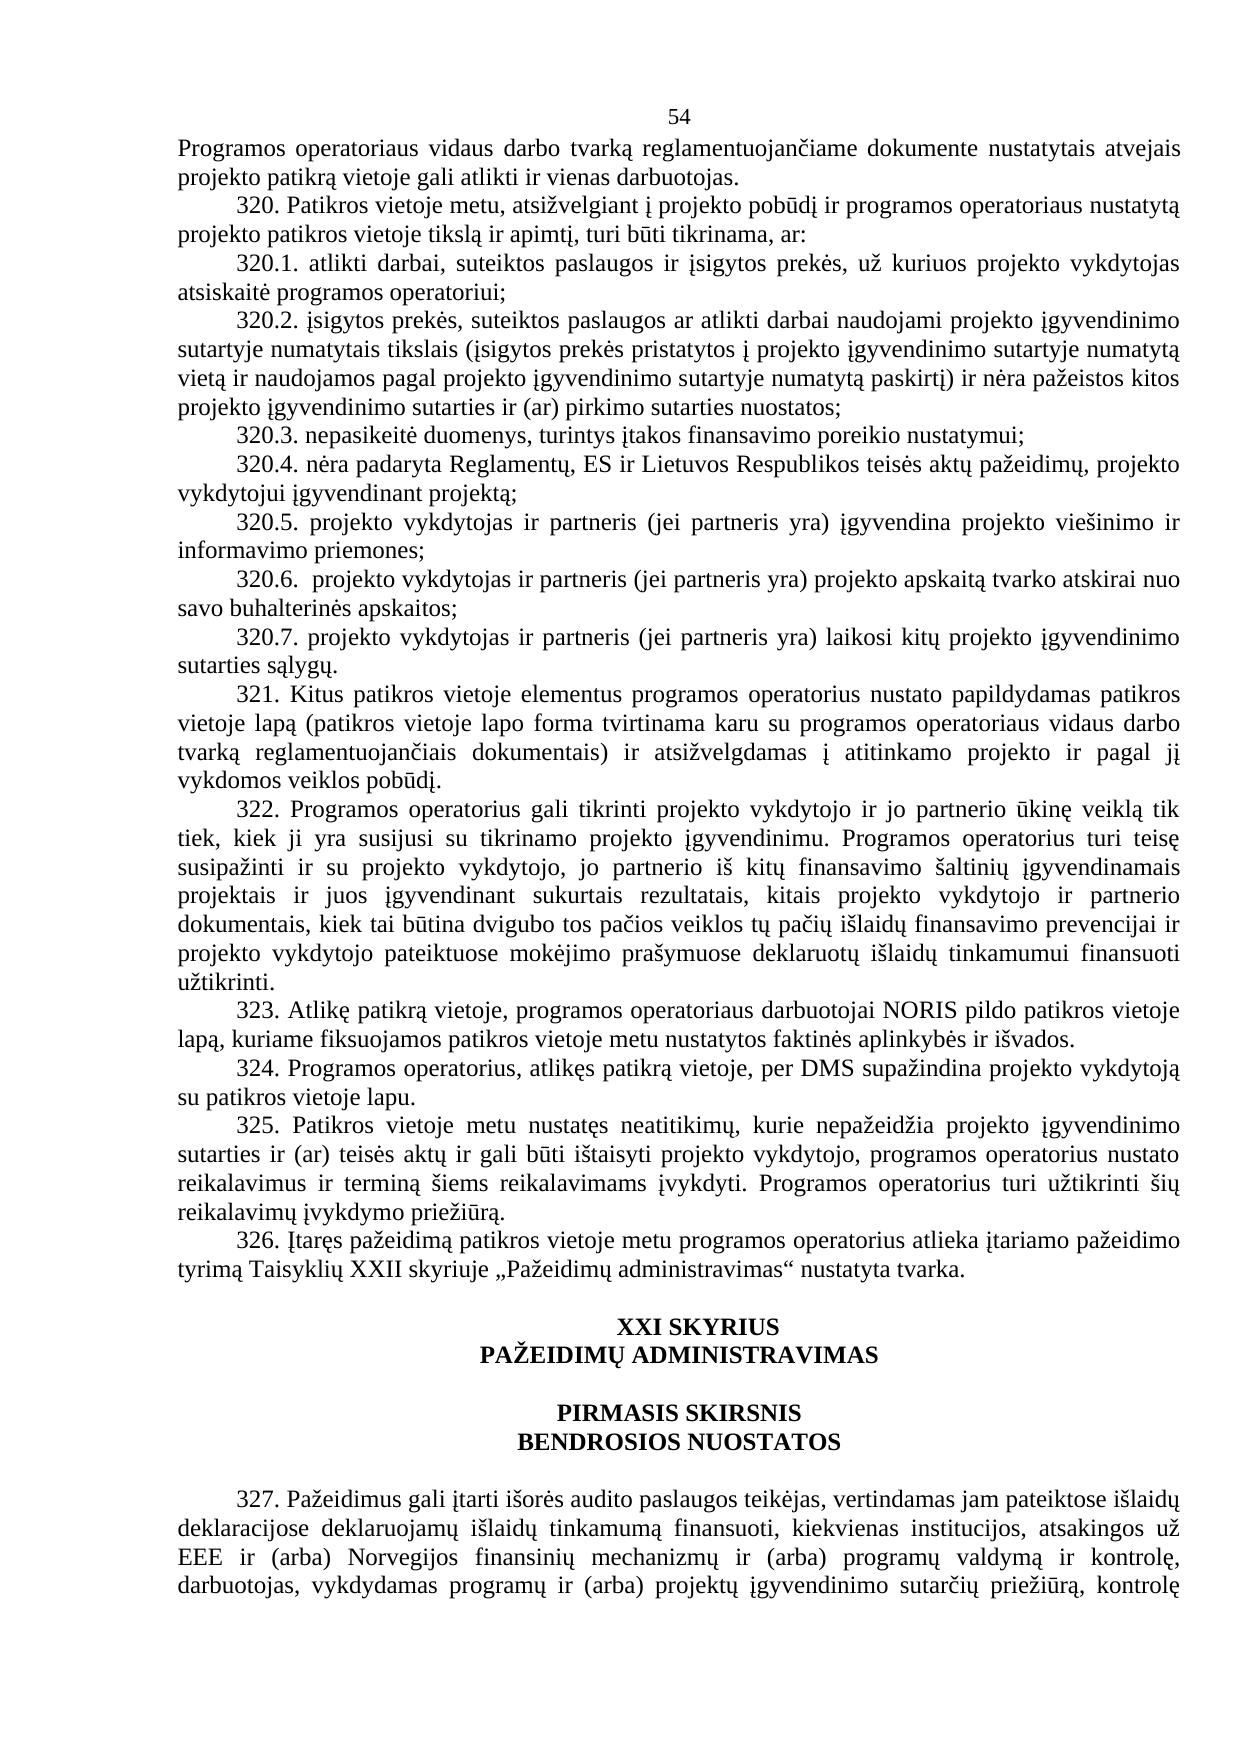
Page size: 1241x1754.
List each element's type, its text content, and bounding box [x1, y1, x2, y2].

text PIRMASIS SKIRSNIS [177, 1398, 1181, 1427]
text 320. Patikros vietoje metu, atsižvelgiant į projekto pobūdį ir programos operatoriaus nustatytą projekto patikros vietoje tikslą ir apimtį, turi būti tikrinama, ar: [177, 190, 1181, 248]
text 320.5. projekto vykdytojas ir partneris (jei partneris yra) įgyvendina projekto viešinimo ir informavimo priemones; [177, 507, 1181, 564]
text 326. Įtaręs pažeidimą patikros vietoje metu programos operatorius atlieka įtariamo pažeidimo tyrimą Taisyklių XXII skyriuje „Pažeidimų administravimas“ nustatyta tvarka. [177, 1225, 1181, 1283]
text 320.2. įsigytos prekės, suteiktos paslaugos ar atlikti darbai naudojami projekto įgyvendinimo sutartyje numatytais tikslais (įsigytos prekės pristatytos į projekto įgyvendinimo sutartyje numatytą vietą ir naudojamos pagal projekto įgyvendinimo sutartyje numatytą paskirtį) ir nėra pažeistos kitos projekto įgyvendinimo sutarties ir (ar) pirkimo sutarties nuostatos; [177, 305, 1181, 420]
text BENDROSIOS NUOSTATOS [177, 1427, 1181, 1455]
text Programos operatoriaus vidaus darbo tvarką reglamentuojančiame dokumente nustatytais atvejais projekto patikrą vietoje gali atlikti ir vienas darbuotojas. [177, 133, 1181, 190]
text 327. Pažeidimus gali įtarti išorės audito paslaugos teikėjas, vertindamas jam pateiktose išlaidų deklaracijose deklaruojamų išlaidų tinkamumą finansuoti, kiekvienas institucijos, atsakingos už EEE ir (arba) Norvegijos finansinių mechanizmų ir (arba) programų valdymą ir kontrolę, darbuotojas, vykdydamas programų ir (arba) projektų įgyvendinimo sutarčių priežiūrą, kontrolę [177, 1484, 1181, 1599]
text 320.4. nėra padaryta Reglamentų, ES ir Lietuvos Respublikos teisės aktų pažeidimų, projekto vykdytojui įgyvendinant projektą; [177, 449, 1181, 507]
text 320.1. atlikti darbai, suteiktos paslaugos ir įsigytos prekės, už kuriuos projekto vykdytojas atsiskaitė programos operatoriui; [177, 248, 1181, 305]
text Pažeidimų ADMINISTRAVImas [177, 1340, 1181, 1369]
text 320.7. projekto vykdytojas ir partneris (jei partneris yra) laikosi kitų projekto įgyvendinimo sutarties sąlygų. [177, 622, 1181, 679]
text 320.3. nepasikeitė duomenys, turintys įtakos finansavimo poreikio nustatymui; [177, 420, 1181, 449]
text 325. Patikros vietoje metu nustatęs neatitikimų, kurie nepažeidžia projekto įgyvendinimo sutarties ir (ar) teisės aktų ir gali būti ištaisyti projekto vykdytojo, programos operatorius nustato reikalavimus ir terminą šiems reikalavimams įvykdyti. Programos operatorius turi užtikrinti šių reikalavimų įvykdymo priežiūrą. [177, 1110, 1181, 1225]
text 320.6. projekto vykdytojas ir partneris (jei partneris yra) projekto apskaitą tvarko atskirai nuo savo buhalterinės apskaitos; [177, 564, 1181, 622]
text 322. Programos operatorius gali tikrinti projekto vykdytojo ir jo partnerio ūkinę veiklą tik tiek, kiek ji yra susijusi su tikrinamo projekto įgyvendinimu. Programos operatorius turi teisę susipažinti ir su projekto vykdytojo, jo partnerio iš kitų finansavimo šaltinių įgyvendinamais projektais ir juos įgyvendinant sukurtais rezultatais, kitais projekto vykdytojo ir partnerio dokumentais, kiek tai būtina dvigubo tos pačios veiklos tų pačių išlaidų finansavimo prevencijai ir projekto vykdytojo pateiktuose mokėjimo prašymuose deklaruotų išlaidų tinkamumui finansuoti užtikrinti. [177, 794, 1181, 995]
text 324. Programos operatorius, atlikęs patikrą vietoje, per DMS supažindina projekto vykdytoją su patikros vietoje lapu. [177, 1053, 1181, 1110]
text 321. Kitus patikros vietoje elementus programos operatorius nustato papildydamas patikros vietoje lapą (patikros vietoje lapo forma tvirtinama karu su programos operatoriaus vidaus darbo tvarką reglamentuojančiais dokumentais) ir atsižvelgdamas į atitinkamo projekto ir pagal jį vykdomos veiklos pobūdį. [177, 679, 1181, 794]
text XXI SKYRIUS [215, 1312, 1181, 1340]
text 323. Atlikę patikrą vietoje, programos operatoriaus darbuotojai NORIS pildo patikros vietoje lapą, kuriame fiksuojamos patikros vietoje metu nustatytos faktinės aplinkybės ir išvados. [177, 995, 1181, 1053]
